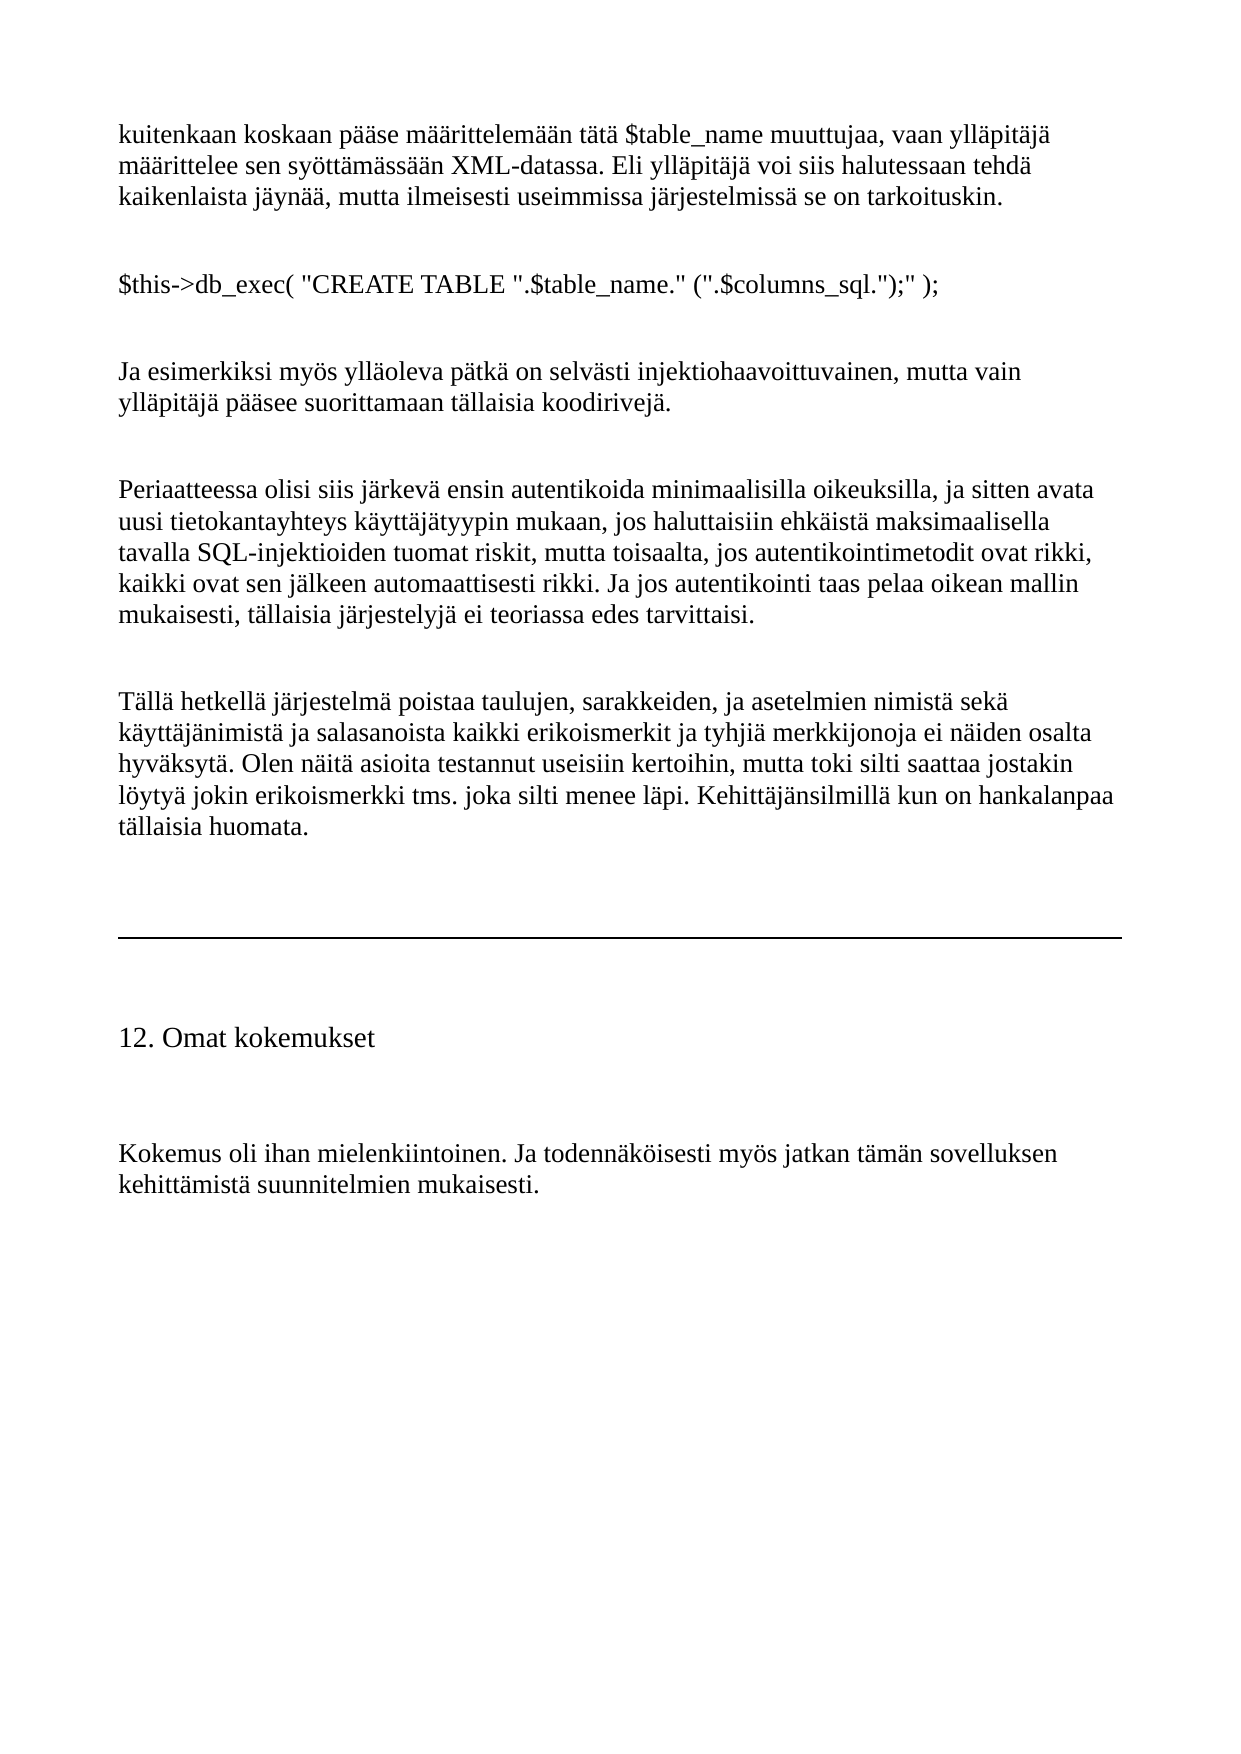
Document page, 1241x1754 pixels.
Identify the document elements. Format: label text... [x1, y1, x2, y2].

text kuitenkaan koskaan pääse määrittelemään tätä $table_name muuttujaa, vaan ylläpitäjä määrittelee sen syöttämässään XML-datassa. Eli ylläpitäjä voi siis halutessaan tehdä kaikenlaista jäynää, mutta ilmeisesti useimmissa järjestelmissä se on tarkoituskin. [118, 118, 1122, 212]
subtitle Kokemus oli ihan mielenkiintoinen. Ja todennäköisesti myös jatkan tämän sovelluksen kehittämistä suunnitelmien mukaisesti. [118, 1137, 1122, 1200]
subtitle 12. Omat kokemukset [118, 1020, 1122, 1054]
text Ja esimerkiksi myös ylläoleva pätkä on selvästi injektiohaavoittuvainen, mutta vain ylläpitäjä pääsee suorittamaan tällaisia koodirivejä. [118, 355, 1122, 417]
text $this->db_exec( "CREATE TABLE ".$table_name." (".$columns_sql.");" ); [118, 268, 1122, 299]
text Periaatteessa olisi siis järkevä ensin autentikoida minimaalisilla oikeuksilla, ja sitten avata uusi tietokantayhteys käyttäjätyypin mukaan, jos haluttaisiin ehkäistä maksimaalisella tavalla SQL-injektioiden tuomat riskit, mutta toisaalta, jos autentikointimetodit ovat rikki, kaikki ovat sen jälkeen automaattisesti rikki. Ja jos autentikointi taas pelaa oikean mallin mukaisesti, tällaisia järjestelyjä ei teoriassa edes tarvittaisi. [118, 473, 1122, 629]
text Tällä hetkellä järjestelmä poistaa taulujen, sarakkeiden, ja asetelmien nimistä sekä käyttäjänimistä ja salasanoista kaikki erikoismerkit ja tyhjiä merkkijonoja ei näiden osalta hyväksytä. Olen näitä asioita testannut useisiin kertoihin, mutta toki silti saattaa jostakin löytyä jokin erikoismerkki tms. joka silti menee läpi. Kehittäjänsilmillä kun on hankalanpaa tällaisia huomata. [118, 685, 1122, 841]
